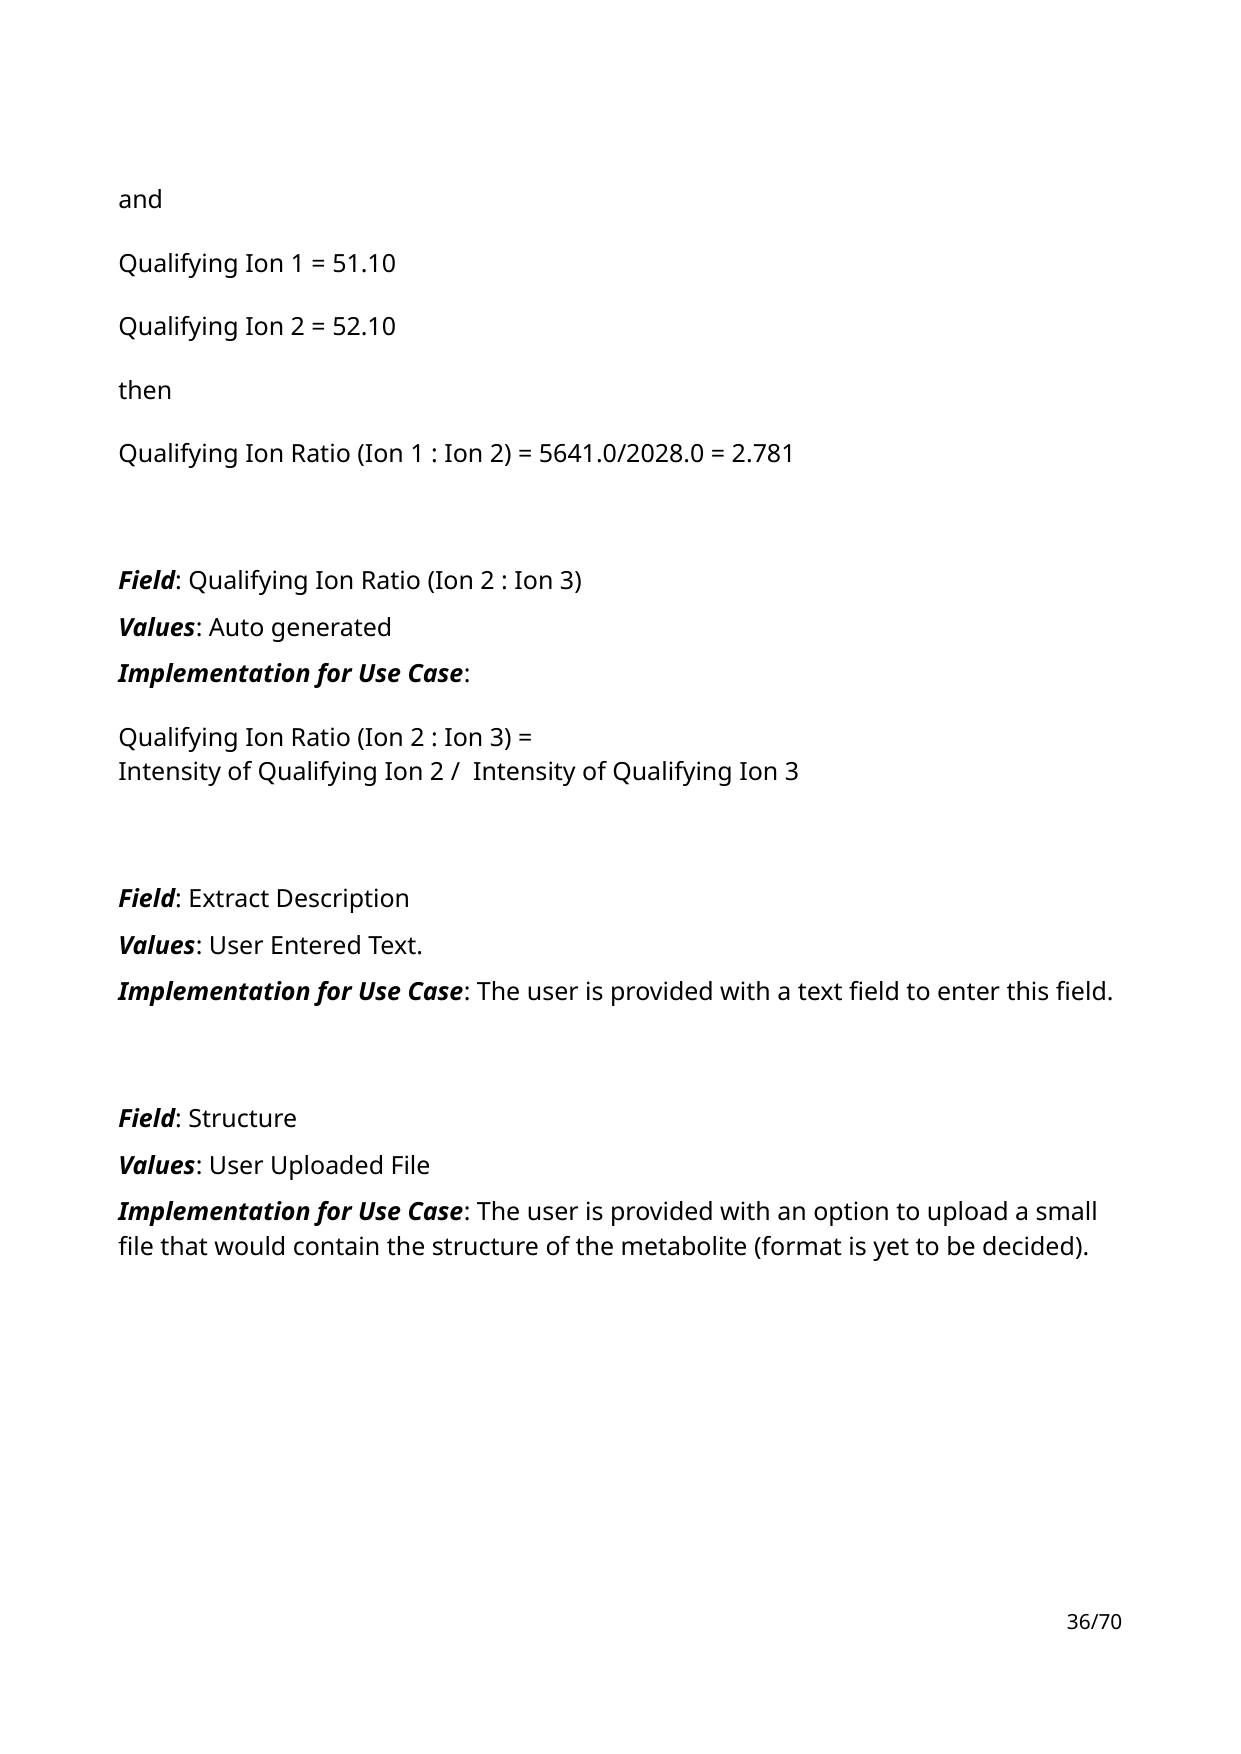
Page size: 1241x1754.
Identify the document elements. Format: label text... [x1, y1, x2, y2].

text Qualifying Ion Ratio (Ion 1 : Ion 2) = 5641.0/2028.0 = 2.781 [118, 436, 1122, 470]
text Field: Qualifying Ion Ratio (Ion 2 : Ion 3) [118, 563, 1122, 597]
text Qualifying Ion 1 = 51.10 [118, 245, 1122, 279]
text Intensity of Qualifying Ion 2 / Intensity of Qualifying Ion 3 [118, 754, 1122, 788]
text Implementation for Use Case: The user is provided with a text field to enter this field. [118, 974, 1122, 1008]
text Field: Extract Description [118, 881, 1122, 915]
text then [118, 372, 1122, 406]
text Values: User Uploaded File [118, 1147, 1122, 1182]
text Values: User Entered Text. [118, 927, 1122, 961]
text Implementation for Use Case: The user is provided with an option to upload a small file that would contain the structure of the metabolite (format is yet to be decided). [118, 1194, 1122, 1262]
text Qualifying Ion 2 = 52.10 [118, 309, 1122, 343]
text and [118, 182, 1122, 216]
text Values: Auto generated [118, 609, 1122, 643]
text Qualifying Ion Ratio (Ion 2 : Ion 3) = [118, 719, 1122, 754]
text Field: Structure [118, 1101, 1122, 1135]
text Implementation for Use Case: [118, 656, 1122, 690]
